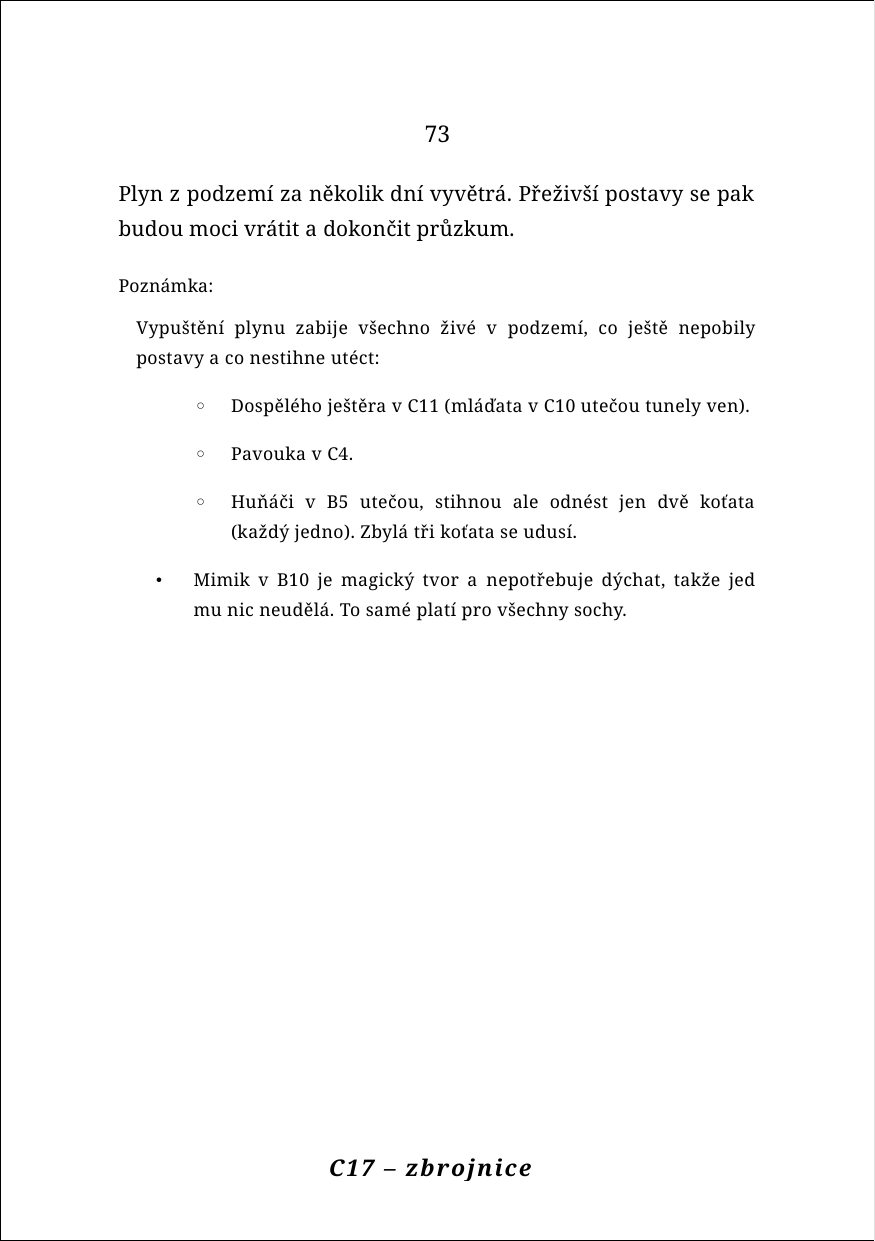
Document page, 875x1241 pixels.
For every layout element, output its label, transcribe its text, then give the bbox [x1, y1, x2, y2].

text Plyn z⁠ podzemí za několik dní vyvětrá. Přeživší postavy se pak budou moci vrátit a⁠ dokončit průzkum. [118, 179, 756, 243]
list Huňáči v⁠ B5 utečou, stihnou ale odnést jen dvě koťata (každý jedno). Zbylá tři koťata se udusí. [193, 489, 756, 544]
list Dospělého ještěra v⁠ C11 (mláďata v⁠ C10 utečou tunely ven). [193, 394, 756, 418]
list Mimik v⁠ B10 je magický tvor a⁠ nepotřebuje dýchat, takže jed mu nic neudělá. To samé platí pro všechny sochy. [156, 568, 756, 622]
text Vypuštění plynu zabije všechno živé v⁠ podzemí, co ještě nepobily postavy a⁠ co nestihne utéct: [136, 316, 756, 370]
list Pavouka v⁠ C4. [193, 442, 756, 466]
text Poznámka: [118, 274, 756, 298]
